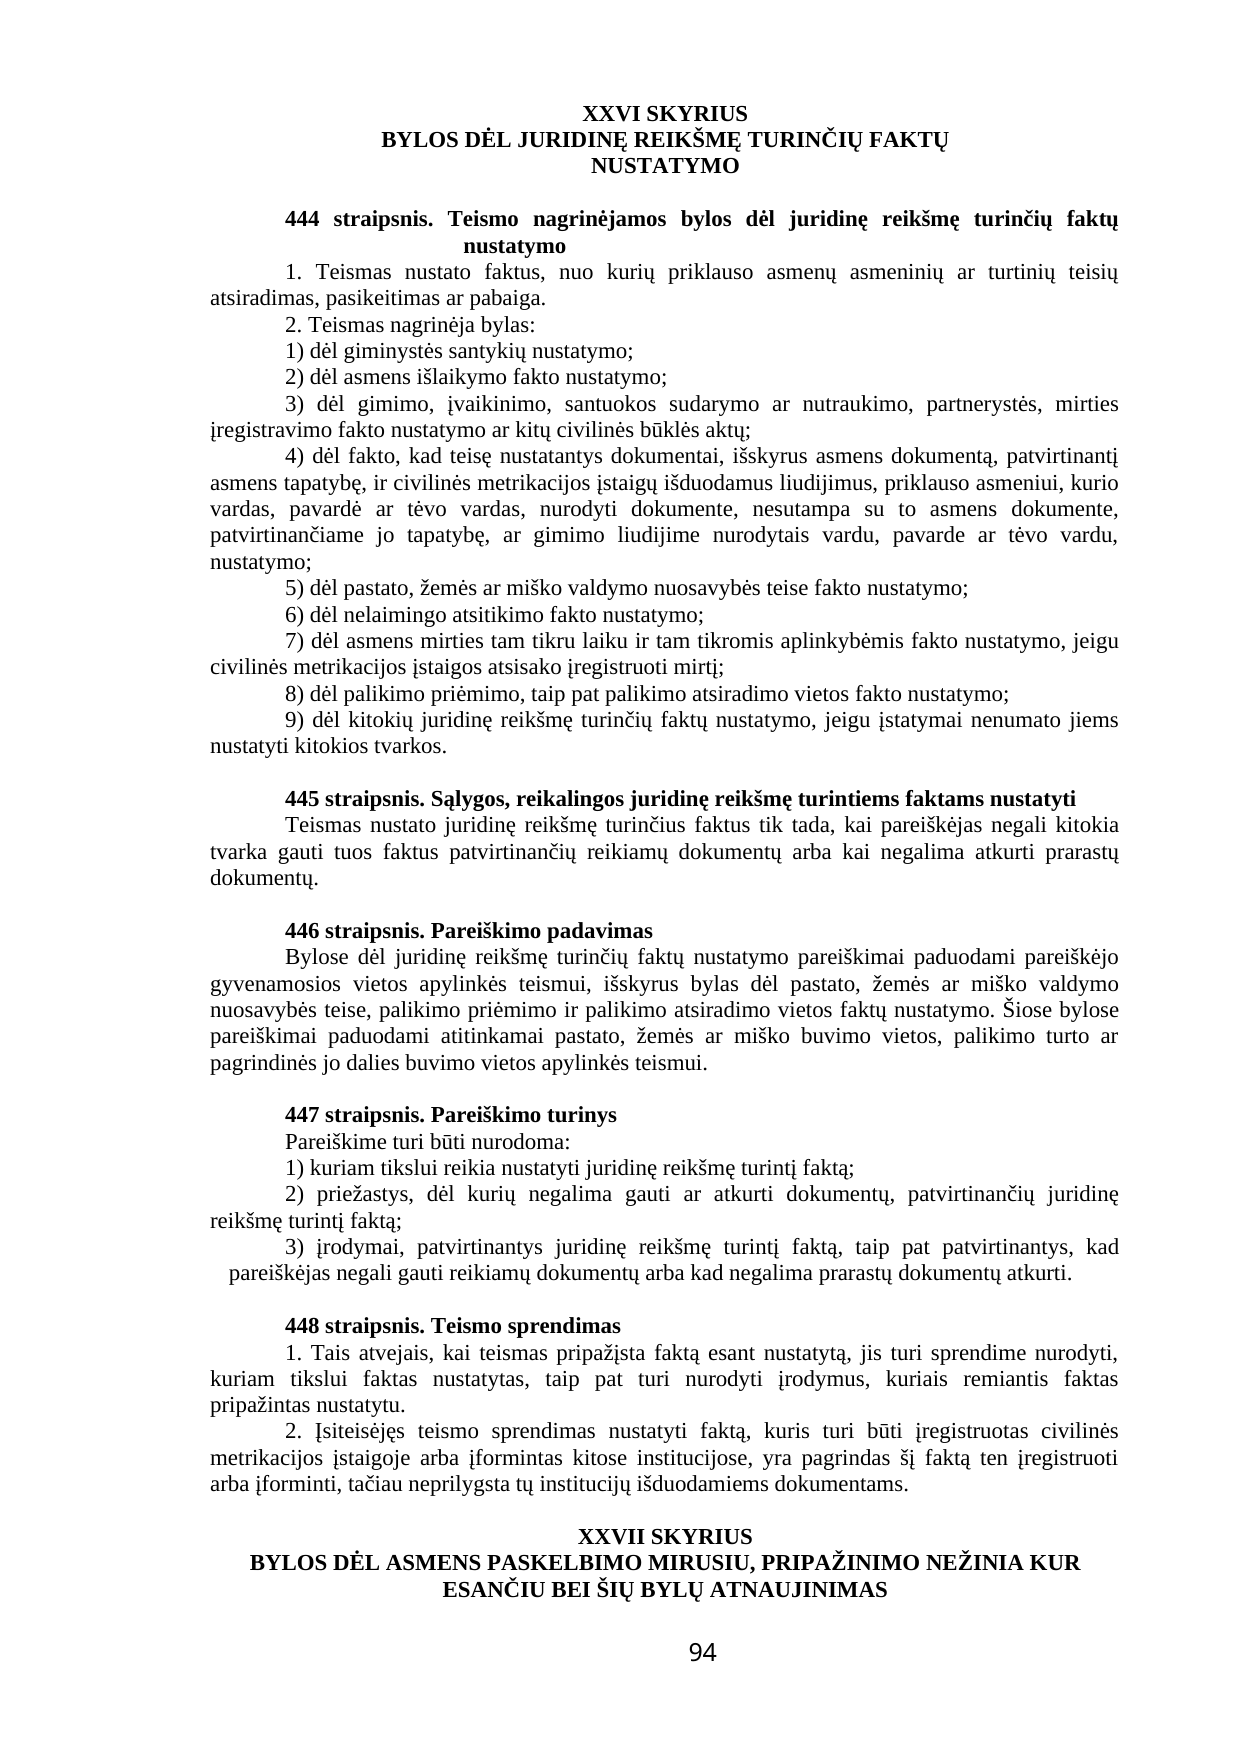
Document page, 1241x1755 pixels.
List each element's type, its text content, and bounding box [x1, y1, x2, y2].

text 448 straipsnis. Teismo sprendimas [210, 1312, 1120, 1338]
text 3) įrodymai, patvirtinantys juridinę reikšmę turintį faktą, taip pat patvirtinantys, kad pareiškėjas negali gauti reikiamų dokumentų arba kad negalima prarastų dokumentų atkurti. [229, 1233, 1120, 1286]
subtitle BYLOS DĖL juridinę reikšmę turinčių faktų [210, 126, 1120, 153]
text Pareiškime turi būti nurodoma: [210, 1128, 1120, 1154]
text 2. Teismas nagrinėja bylas: [210, 311, 1120, 337]
text 3) dėl gimimo, įvaikinimo, santuokos sudarymo ar nutraukimo, partnerystės, mirties įregistravimo fakto nustatymo ar kitų civilinės būklės aktų; [210, 390, 1120, 442]
text 5) dėl pastato, žemės ar miško valdymo nuosavybės teise fakto nustatymo; [210, 574, 1120, 601]
text Teismas nustato juridinę reikšmę turinčius faktus tik tada, kai pareiškėjas negali kitokia tvarka gauti tuos faktus patvirtinančių reikiamų dokumentų arba kai negalima atkurti prarastų dokumentų. [210, 811, 1120, 891]
subtitle nustatymO [210, 153, 1120, 179]
subtitle XXVI skyrius [210, 100, 1120, 126]
text 1) kuriam tikslui reikia nustatyti juridinę reikšmę turintį faktą; [210, 1154, 1120, 1180]
text 7) dėl asmens mirties tam tikru laiku ir tam tikromis aplinkybėmis fakto nustatymo, jeigu civilinės metrikacijos įstaigos atsisako įregistruoti mirtį; [210, 627, 1120, 680]
text 445 straipsnis. Sąlygos, reikalingos juridinę reikšmę turintiems faktams nustatyti [285, 785, 1120, 811]
text 1. Teismas nustato faktus, nuo kurių priklauso asmenų asmeninių ar turtinių teisių atsiradimas, pasikeitimas ar pabaiga. [210, 258, 1120, 311]
text 1. Tais atvejais, kai teismas pripažįsta faktą esant nustatytą, jis turi sprendime nurodyti, kuriam tikslui faktas nustatytas, taip pat turi nurodyti įrodymus, kuriais remiantis faktas pripažintas nustatytu. [210, 1338, 1120, 1418]
text 4) dėl fakto, kad teisę nustatantys dokumentai, išskyrus asmens dokumentą, patvirtinantį asmens tapatybę, ir civilinės metrikacijos įstaigų išduodamus liudijimus, priklauso asmeniui, kurio vardas, pavardė ar tėvo vardas, nurodyti dokumente, nesutampa su to asmens dokumente, patvirtinančiame jo tapatybę, ar gimimo liudijime nurodytais vardu, pavarde ar tėvo vardu, nustatymo; [210, 442, 1120, 574]
text Bylose dėl juridinę reikšmę turinčių faktų nustatymo pareiškimai paduodami pareiškėjo gyvenamosios vietos apylinkės teismui, išskyrus bylas dėl pastato, žemės ar miško valdymo nuosavybės teise, palikimo priėmimo ir palikimo atsiradimo vietos faktų nustatymo. Šiose bylose pareiškimai paduodami atitinkamai pastato, žemės ar miško buvimo vietos, palikimo turto ar pagrindinės jo dalies buvimo vietos apylinkės teismui. [210, 943, 1120, 1075]
text 9) dėl kitokių juridinę reikšmę turinčių faktų nustatymo, jeigu įstatymai nenumato jiems nustatyti kitokios tvarkos. [210, 706, 1120, 759]
text 447 straipsnis. Pareiškimo turinys [210, 1101, 1120, 1128]
text 2) priežastys, dėl kurių negalima gauti ar atkurti dokumentų, patvirtinančių juridinę reikšmę turintį faktą; [210, 1180, 1120, 1233]
text 2) dėl asmens išlaikymo fakto nustatymo; [210, 363, 1120, 390]
text 1) dėl giminystės santykių nustatymo; [210, 337, 1120, 363]
text 2. Įsiteisėjęs teismo sprendimas nustatyti faktą, kuris turi būti įregistruotas civilinės metrikacijos įstaigoje arba įformintas kitose institucijose, yra pagrindas šį faktą ten įregistruoti arba įforminti, tačiau neprilygsta tų institucijų išduodamiems dokumentams. [210, 1418, 1120, 1497]
text 8) dėl palikimo priėmimo, taip pat palikimo atsiradimo vietos fakto nustatymo; [210, 680, 1120, 706]
subtitle XXVII skyrius [210, 1523, 1120, 1549]
text 446 straipsnis. Pareiškimo padavimas [210, 917, 1120, 943]
text 6) dėl nelaimingo atsitikimo fakto nustatymo; [210, 601, 1120, 627]
subtitle BYLOS DĖL ASMENS PASKELBIMO MIRUSIU, PRIPAŽINIMO NEŽINIA KUR ESANČIU BEI ŠIŲ BYLŲ ATNAUJINIMAS [210, 1549, 1120, 1602]
text 444 straipsnis. Teismo nagrinėjamos bylos dėl juridinę reikšmę turinčių faktų nustatymo [285, 205, 1120, 258]
